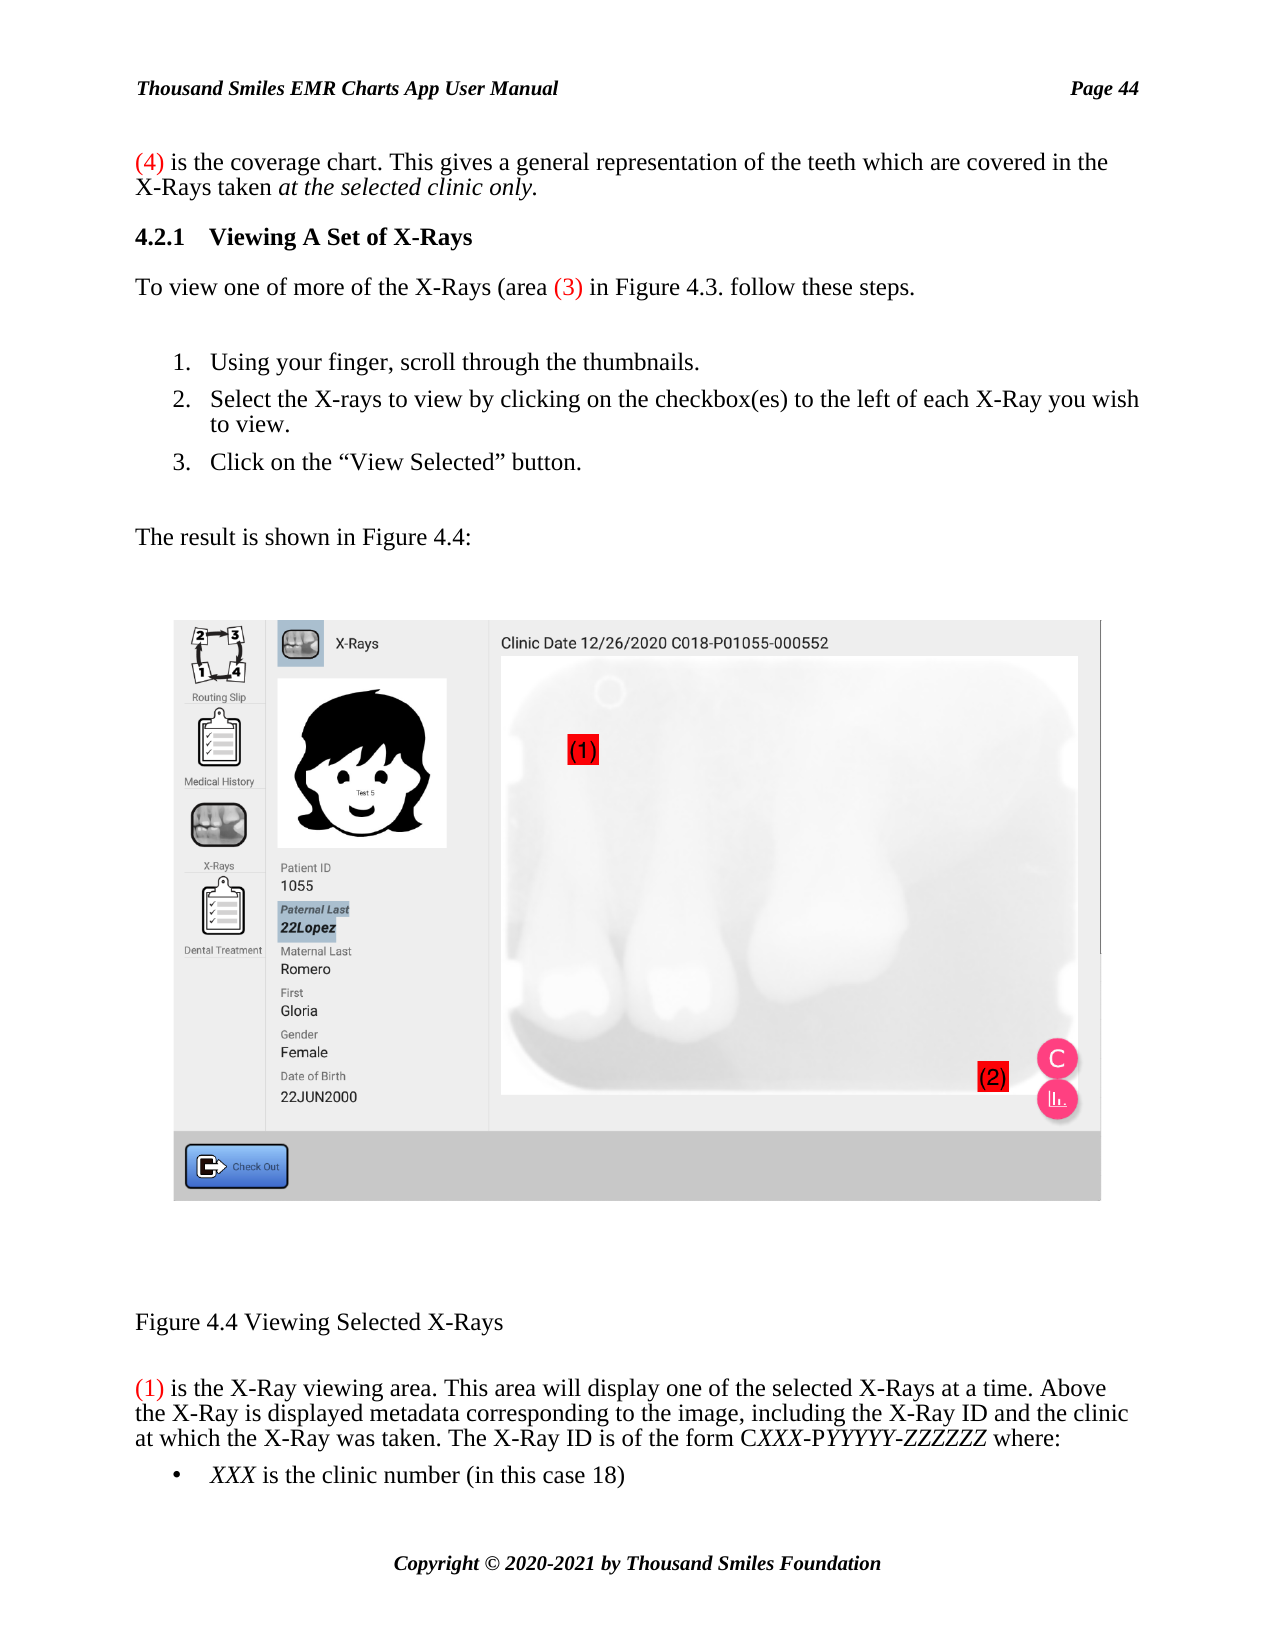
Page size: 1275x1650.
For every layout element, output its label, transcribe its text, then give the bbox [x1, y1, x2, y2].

text (1) is the X-Ray viewing area. This area will display one of the selected X-Rays at a time. Above the X-Ray is displayed metadata corresponding to the image, including the X-Ray ID and the clinic at which the X-Ray was taken. The X-Ray ID is of the form CXXX-PYYYYY-ZZZZZZ where: [135, 1376, 1140, 1451]
subtitle Viewing A Set of X-Rays [135, 225, 1140, 250]
text Figure 4.4 Viewing Selected X-Rays [135, 1310, 1140, 1335]
text (4) is the coverage chart. This gives a general representation of the teeth which are covered in the X-Rays taken at the selected clinic only. [135, 150, 1140, 200]
list Select the X-rays to view by clicking on the checkbox(es) to the left of each X-Ray you wish to view. [172, 387, 1140, 437]
text The result is shown in Figure 4.4: [135, 525, 1140, 550]
list Using your finger, scroll through the thumbnails. [172, 350, 1140, 375]
list Click on the “View Selected” button. [172, 450, 1140, 475]
text To view one of more of the X-Rays (area (3) in Figure 4.3. follow these steps. [135, 275, 1140, 300]
picture [173, 620, 1102, 1201]
list XXX is the clinic number (in this case 18) [172, 1464, 1140, 1489]
